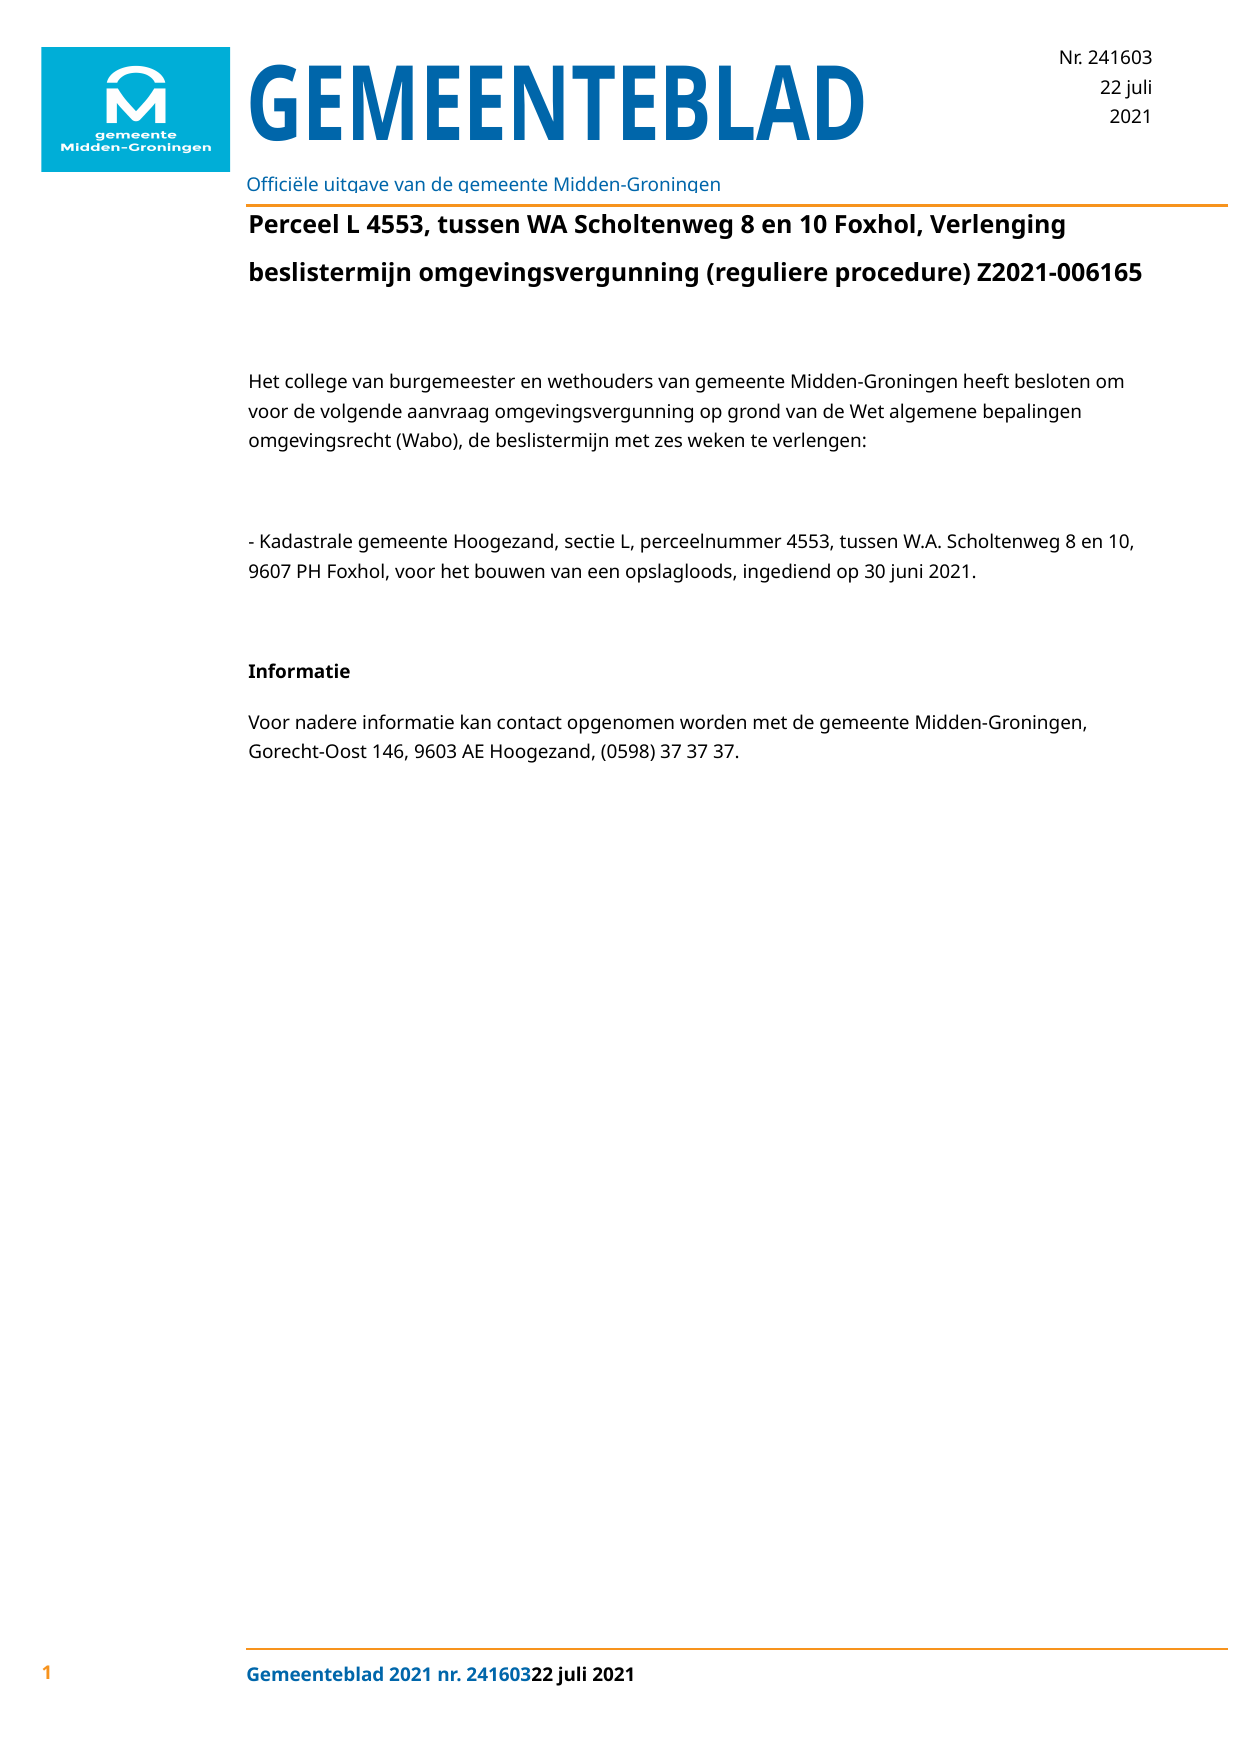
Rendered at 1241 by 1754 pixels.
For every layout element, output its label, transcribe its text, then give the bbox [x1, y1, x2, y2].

text Voor nadere informatie kan contact opgenomen worden met de gemeente Midden-Groningen, Gorecht-Oost 146, 9603 AE Hoogezand, (0598) 37 37 37. [248, 709, 1152, 764]
text Het college van burgemeester en wethouders van gemeente Midden-Groningen heeft besloten om voor de volgende aanvraag omgevingsvergunning op grond van de Wet algemene bepalingen omgevingsrecht (Wabo), de beslistermijn met zes weken te verlengen: [248, 368, 1152, 453]
text - Kadastrale gemeente Hoogezand, sectie L, perceelnummer 4553, tussen W.A. Scholtenweg 8 en 10, 9607 PH Foxhol, voor het bouwen van een opslagloods, ingediend op 30 juni 2021. [248, 528, 1152, 584]
text Informatie [248, 659, 1152, 684]
picture [184, 146, 190, 153]
picture [107, 89, 165, 122]
text Perceel L 4553, tussen WA Scholtenweg 8 en 10 Foxhol, Verlenging beslistermijn omgevingsvergunning (reguliere procedure) Z2021-006165 [248, 207, 1152, 288]
picture [108, 66, 164, 82]
